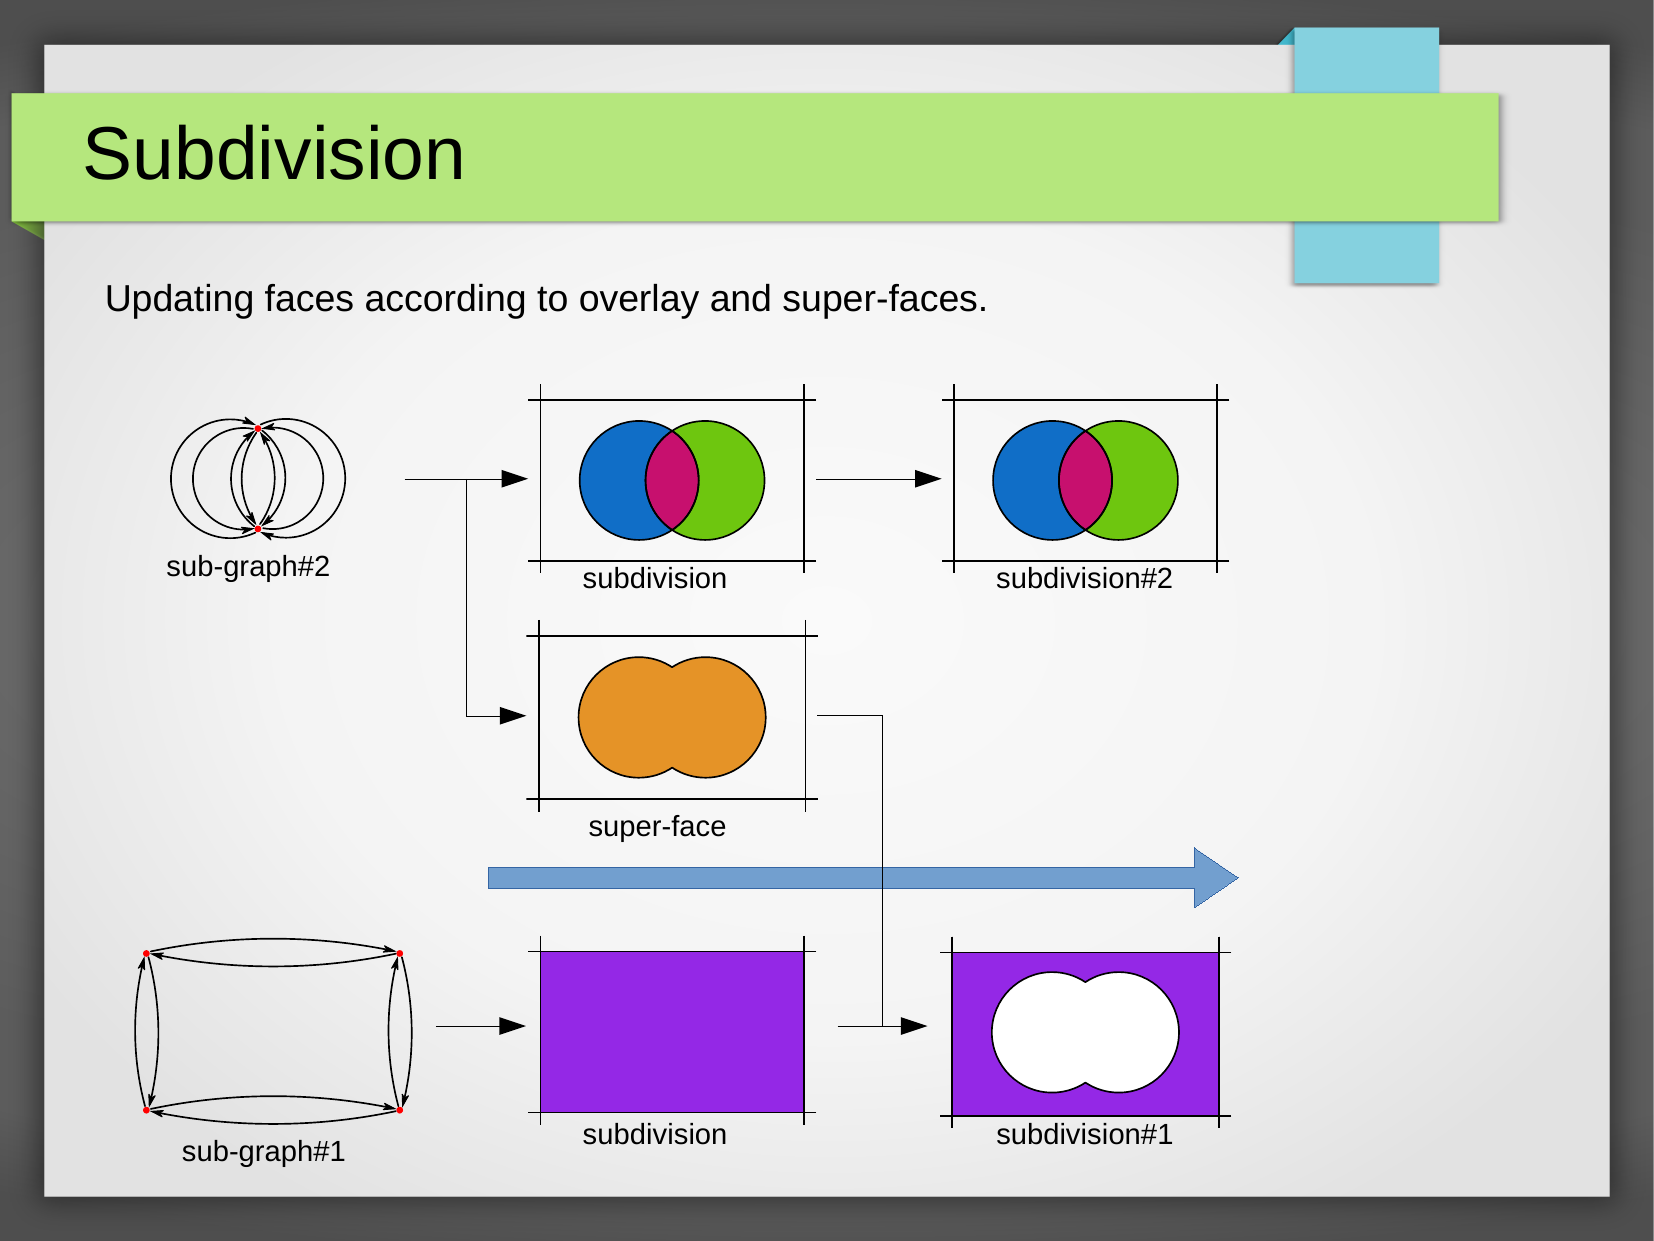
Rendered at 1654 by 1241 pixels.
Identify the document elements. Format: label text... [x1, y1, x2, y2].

text_box Updating faces according to overlay and super-faces. [90, 270, 1261, 327]
text_box sub-graph#2 [151, 542, 361, 590]
text_box [883, 847, 1239, 908]
text_box subdivision [567, 574, 777, 602]
text_box subdivision [567, 1125, 777, 1158]
text_box subdivision#1 [981, 1110, 1190, 1158]
text_box sub-graph#1 [167, 1128, 376, 1176]
text_box subdivision#2 [981, 574, 1190, 602]
title Subdivision [82, 94, 1264, 213]
text_box super-face [573, 802, 795, 850]
text_box [488, 867, 882, 889]
picture [0, 0, 1654, 1241]
